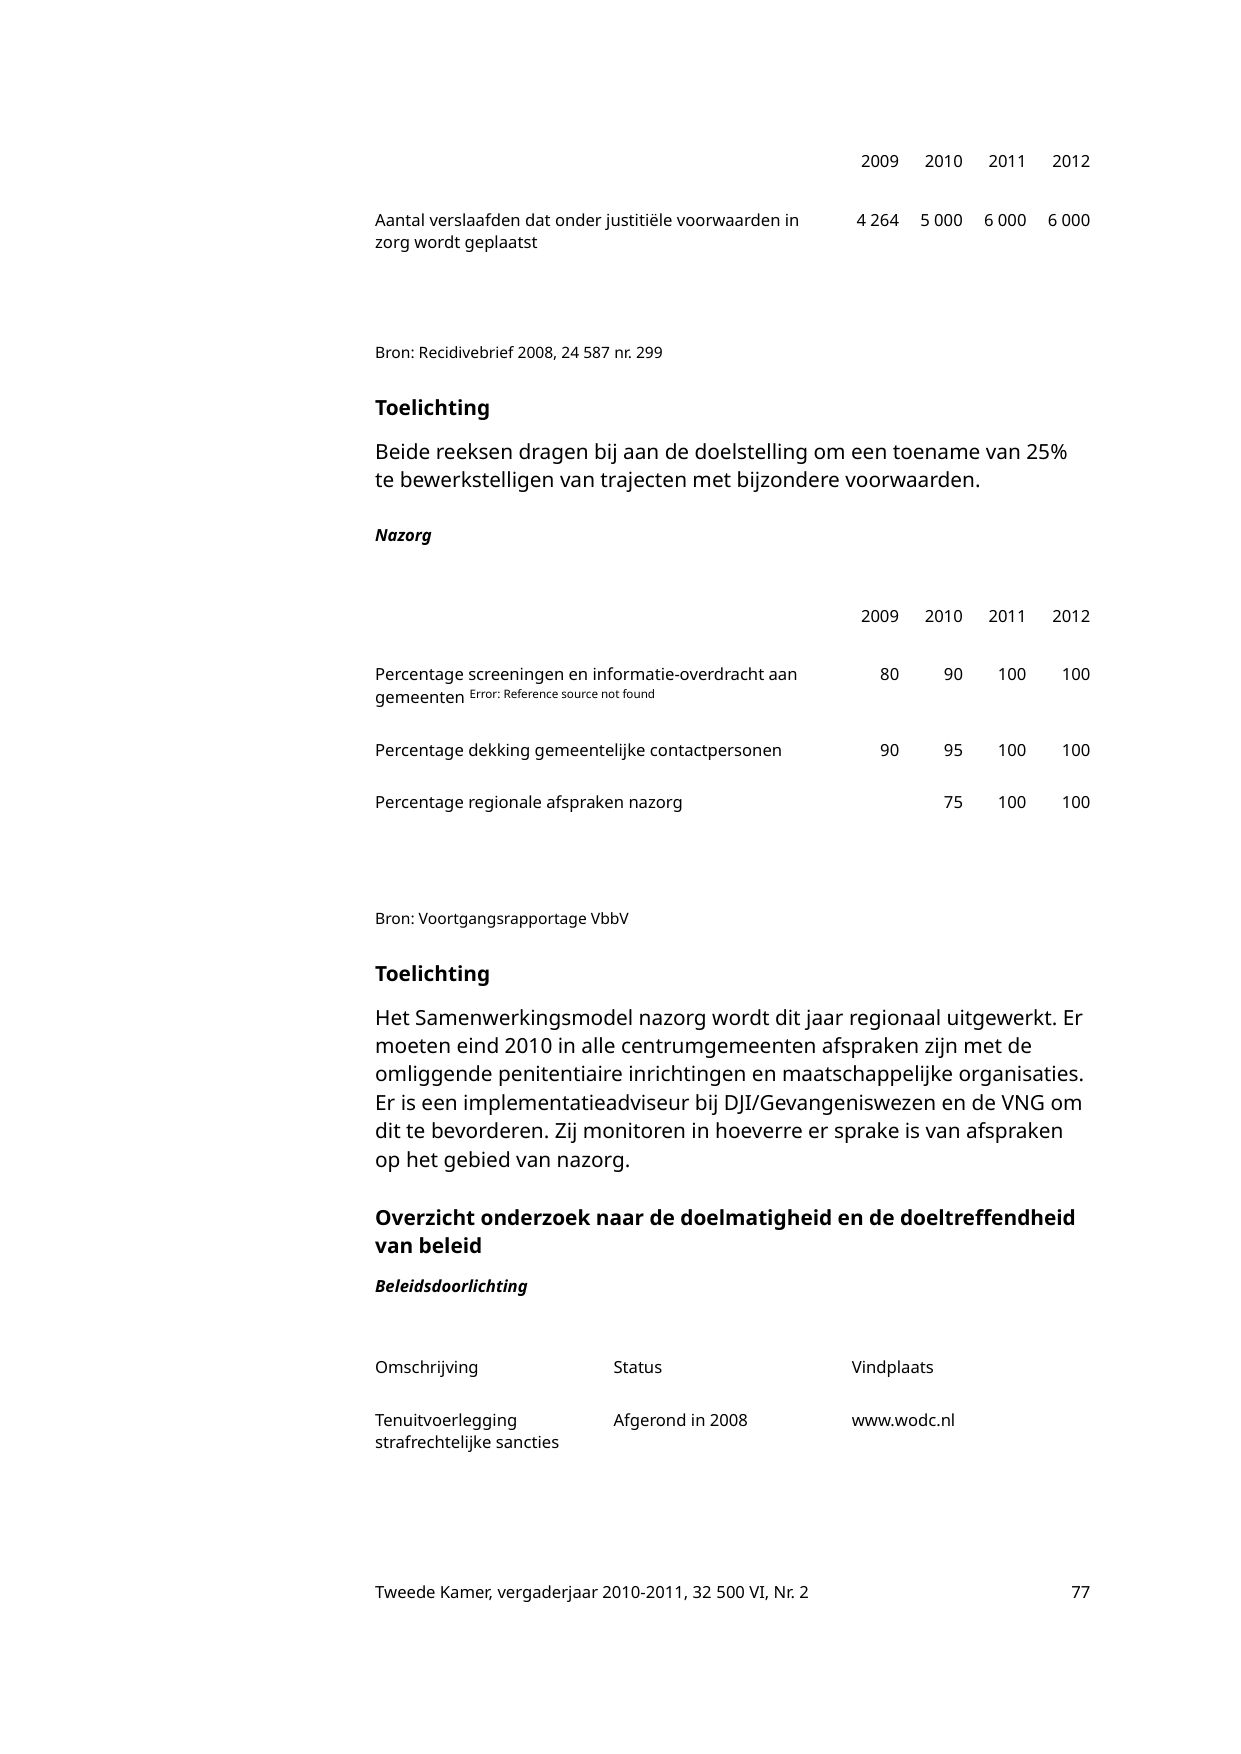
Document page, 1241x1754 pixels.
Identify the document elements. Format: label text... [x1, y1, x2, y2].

table_cell 100 [963, 738, 1026, 791]
table_header 2012 [1026, 605, 1090, 663]
text Bron: Voortgangsrapportage VbbV [375, 908, 1090, 929]
text Beleidsdoorlichting [375, 1275, 1090, 1298]
table_cell Tenuitvoerlegging strafrechtelijke sancties [375, 1409, 613, 1484]
table_header Omschrijving [375, 1356, 613, 1408]
table_cell 4 264 [835, 209, 899, 284]
text Beide reeksen dragen bij aan de doelstelling om een toename van 25% te bewerkstelligen van trajecten met bijzondere voorwaarden. [375, 437, 1090, 494]
table_cell Percentage screeningen en informatie-overdracht aan gemeenten 1 [375, 663, 835, 738]
table_header Status [613, 1356, 852, 1408]
table_header [375, 150, 835, 208]
table_cell 80 [835, 663, 899, 738]
table_cell 6 000 [1026, 209, 1090, 284]
table_cell 95 [899, 738, 963, 791]
text Overzicht onderzoek naar de doelmatigheid en de doeltreffendheid van beleid [375, 1203, 1090, 1260]
table_cell Afgerond in 2008 [613, 1409, 852, 1484]
table_cell Aantal verslaafden dat onder justitiële voorwaarden in zorg wordt geplaatst [375, 209, 835, 284]
table_cell 100 [1026, 663, 1090, 738]
table_cell 100 [1026, 791, 1090, 849]
text Het Samenwerkingsmodel nazorg wordt dit jaar regionaal uitgewerkt. Er moeten eind 2010 in alle centrumgemeenten afspraken zijn met de omliggende penitentiaire inrichtingen en maatschappelijke organisaties. Er is een implementatieadviseur bij DJI/Gevangeniswezen en de VNG om dit te bevorderen. Zij monitoren in hoeverre er sprake is van afspraken op het gebied van nazorg. [375, 1003, 1090, 1173]
table_header Vindplaats [852, 1356, 1090, 1408]
table_cell www.wodc.nl [852, 1409, 1090, 1484]
table_cell [835, 791, 899, 849]
table_cell Percentage regionale afspraken nazorg [375, 791, 835, 849]
table_header 2011 [963, 605, 1026, 663]
table_header 2012 [1026, 150, 1090, 208]
table_cell 5 000 [899, 209, 963, 284]
text Toelichting [375, 393, 1090, 422]
table_cell 75 [899, 791, 963, 849]
table_header 2010 [899, 605, 963, 663]
text Toelichting [375, 959, 1090, 988]
table_header 2011 [963, 150, 1026, 208]
table_cell 100 [963, 663, 1026, 738]
table_header [375, 605, 835, 663]
table_cell 90 [835, 738, 899, 791]
table_cell 100 [963, 791, 1026, 849]
table_cell Percentage dekking gemeentelijke contactpersonen [375, 738, 835, 791]
table_header 2009 [835, 605, 899, 663]
table_cell 90 [899, 663, 963, 738]
table_cell 6 000 [963, 209, 1026, 284]
table_header 2009 [835, 150, 899, 208]
table_header 2010 [899, 150, 963, 208]
text Nazorg [375, 524, 1090, 547]
text Bron: Recidivebrief 2008, 24 587 nr. 299 [375, 342, 1090, 363]
table_cell 100 [1026, 738, 1090, 791]
